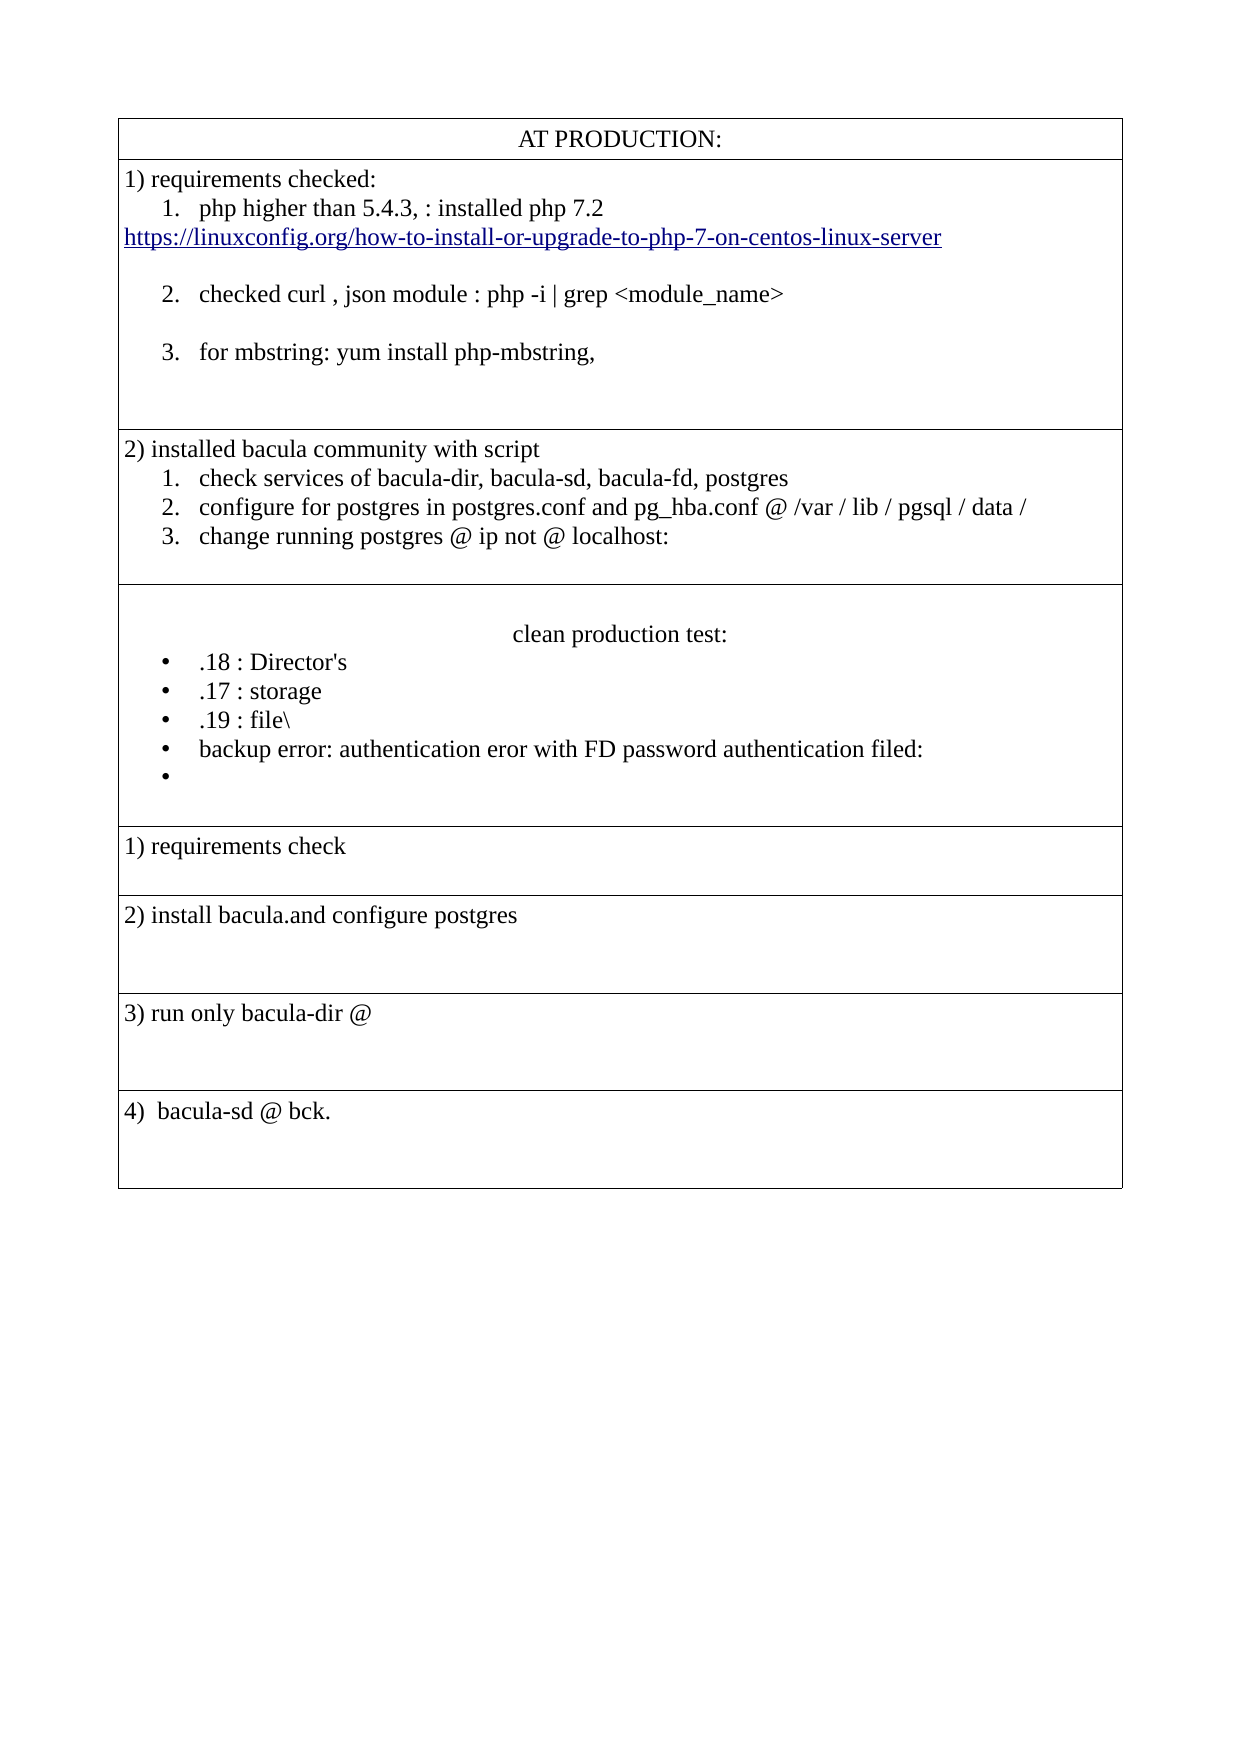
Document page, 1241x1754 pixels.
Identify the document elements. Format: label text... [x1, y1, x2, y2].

table_cell 3) run only bacula-dir @ [119, 994, 1122, 1090]
table_cell 1) requirements checked: php higher than 5.4.3, : installed php 7.2 https://linuxconfig.org/how-to-install-or-upgrade-to-php-7-on-centos-linux-server checked curl , json module : php -i | grep <module_name> for mbstring: yum install php-mbstring, [119, 160, 1122, 429]
table_cell 4) bacula-sd @ bck. [119, 1091, 1122, 1188]
table_cell 2) install bacula.and configure postgres [119, 896, 1122, 992]
table_cell clean production test: .18 : Director's .17 : storage .19 : file\ backup error: authentication eror with FD password authentication filed: [119, 585, 1122, 826]
table_cell 2) installed bacula community with script check services of bacula-dir, bacula-sd, bacula-fd, postgres configure for postgres in postgres.conf and pg_hba.conf @ /var / lib / pgsql / data / change running postgres @ ip not @ localhost: [119, 430, 1122, 584]
table_header AT PRODUCTION: [119, 119, 1122, 158]
table_cell 1) requirements check [119, 827, 1122, 895]
